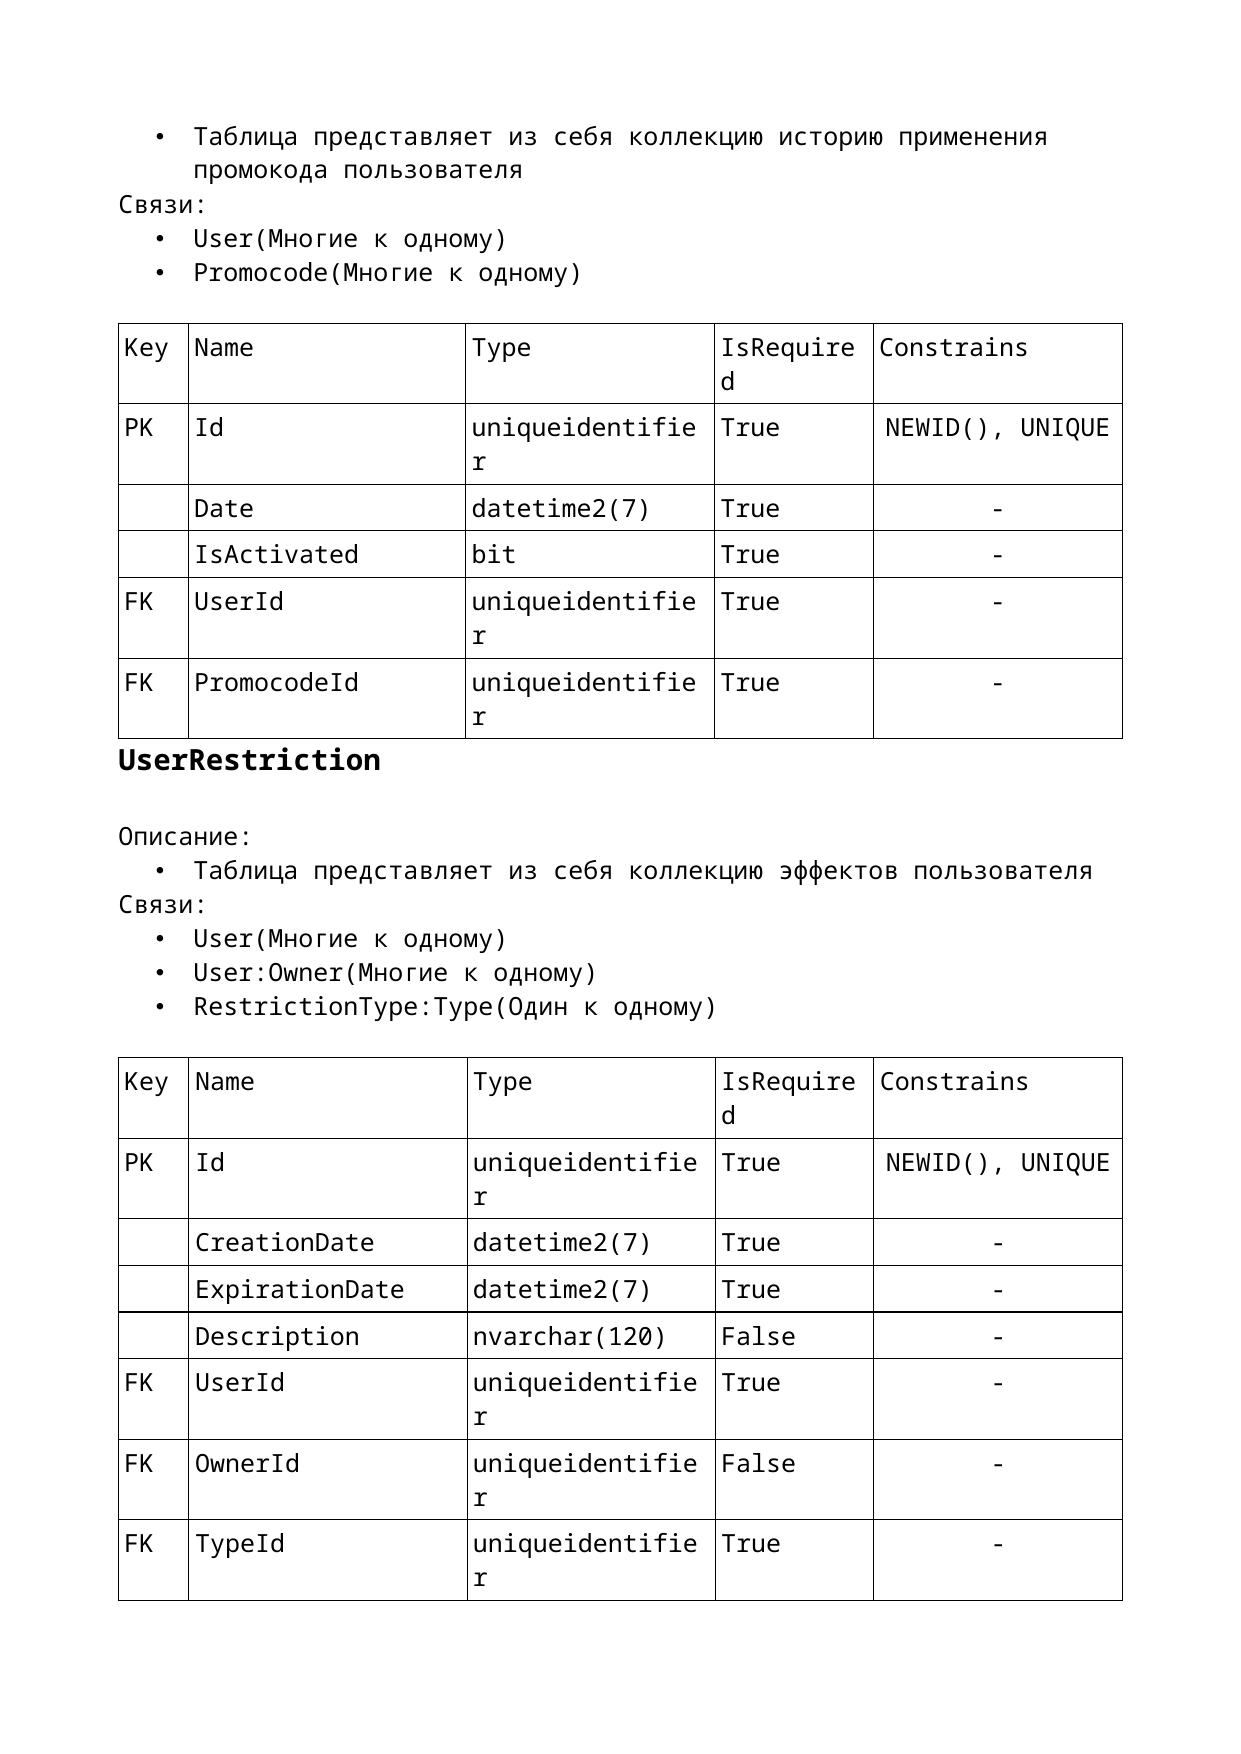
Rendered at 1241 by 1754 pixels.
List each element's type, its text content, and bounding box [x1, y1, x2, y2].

table_cell True [715, 404, 873, 484]
table_cell FK [119, 659, 188, 738]
table_cell UserId [189, 578, 465, 657]
table_cell NEWID(), UNIQUE [874, 404, 1122, 484]
table_header Name [189, 1058, 467, 1138]
table_cell [119, 1219, 188, 1265]
text Описание: [118, 818, 1122, 853]
table_cell True [716, 1520, 873, 1600]
table_header Constrains [874, 1058, 1122, 1138]
list User:Owner(Многие к одному) [156, 955, 1122, 989]
table_cell PK [119, 1139, 188, 1218]
list Таблица представляет из себя коллекцию историю применения промокода пользователя [156, 118, 1122, 186]
table_header Type [466, 324, 714, 403]
table_cell datetime2(7) [468, 1266, 715, 1311]
table_cell uniqueidentifier [466, 404, 714, 484]
table_cell True [715, 578, 873, 657]
table_cell True [715, 659, 873, 738]
table_cell - [874, 659, 1122, 738]
table_cell TypeId [189, 1520, 467, 1600]
table_cell FK [119, 1359, 188, 1438]
table_cell IsActivated [189, 531, 465, 577]
table_cell OwnerId [189, 1440, 467, 1519]
list Таблица представляет из себя коллекцию эффектов пользователя [156, 853, 1122, 887]
table_cell True [716, 1266, 873, 1311]
table_cell False [716, 1313, 873, 1358]
table_cell CreationDate [189, 1219, 467, 1265]
table_header Type [468, 1058, 715, 1138]
table_header Constrains [874, 324, 1122, 403]
table_cell uniqueidentifier [466, 578, 714, 657]
table_cell uniqueidentifier [468, 1520, 715, 1600]
table_cell uniqueidentifier [466, 659, 714, 738]
list User(Многие к одному) [156, 220, 1122, 254]
table_cell - [874, 1219, 1122, 1265]
table_cell bit [466, 531, 714, 577]
table_cell True [716, 1139, 873, 1218]
text UserRestriction [118, 739, 1122, 779]
table_cell [119, 485, 188, 530]
table_cell Description [189, 1313, 467, 1358]
table_cell - [874, 531, 1122, 577]
table_cell [119, 1266, 188, 1311]
table_cell ExpirationDate [189, 1266, 467, 1311]
table_header Key [119, 324, 188, 403]
table_cell True [716, 1359, 873, 1438]
table_cell - [874, 1520, 1122, 1600]
table_cell FK [119, 1440, 188, 1519]
text Связи: [118, 887, 1122, 921]
table_header IsRequired [715, 324, 873, 403]
list RestrictionType:Type(Один к одному) [156, 989, 1122, 1023]
table_cell nvarchar(120) [468, 1313, 715, 1358]
table_cell [119, 531, 188, 577]
table_cell FK [119, 1520, 188, 1600]
table_cell UserId [189, 1359, 467, 1438]
table_cell - [874, 1313, 1122, 1358]
table_header Key [119, 1058, 188, 1138]
table_cell Id [189, 1139, 467, 1218]
table_cell PromocodeId [189, 659, 465, 738]
table_cell - [874, 578, 1122, 657]
table_cell PK [119, 404, 188, 484]
table_cell datetime2(7) [466, 485, 714, 530]
table_header Name [189, 324, 465, 403]
table_cell uniqueidentifier [468, 1139, 715, 1218]
table_cell True [715, 531, 873, 577]
table_cell Id [189, 404, 465, 484]
text Связи: [118, 186, 1122, 220]
table_cell - [874, 1440, 1122, 1519]
table_cell True [715, 485, 873, 530]
table_cell True [716, 1219, 873, 1265]
table_header IsRequired [716, 1058, 873, 1138]
list Promocode(Многие к одному) [156, 254, 1122, 288]
table_cell NEWID(), UNIQUE [874, 1139, 1122, 1218]
table_cell - [874, 1359, 1122, 1438]
table_cell uniqueidentifier [468, 1359, 715, 1438]
table_cell uniqueidentifier [468, 1440, 715, 1519]
table_cell - [874, 485, 1122, 530]
table_cell False [716, 1440, 873, 1519]
list User(Многие к одному) [156, 921, 1122, 955]
table_cell Date [189, 485, 465, 530]
table_cell - [874, 1266, 1122, 1311]
table_cell [119, 1313, 188, 1358]
table_cell FK [119, 578, 188, 657]
table_cell datetime2(7) [468, 1219, 715, 1265]
